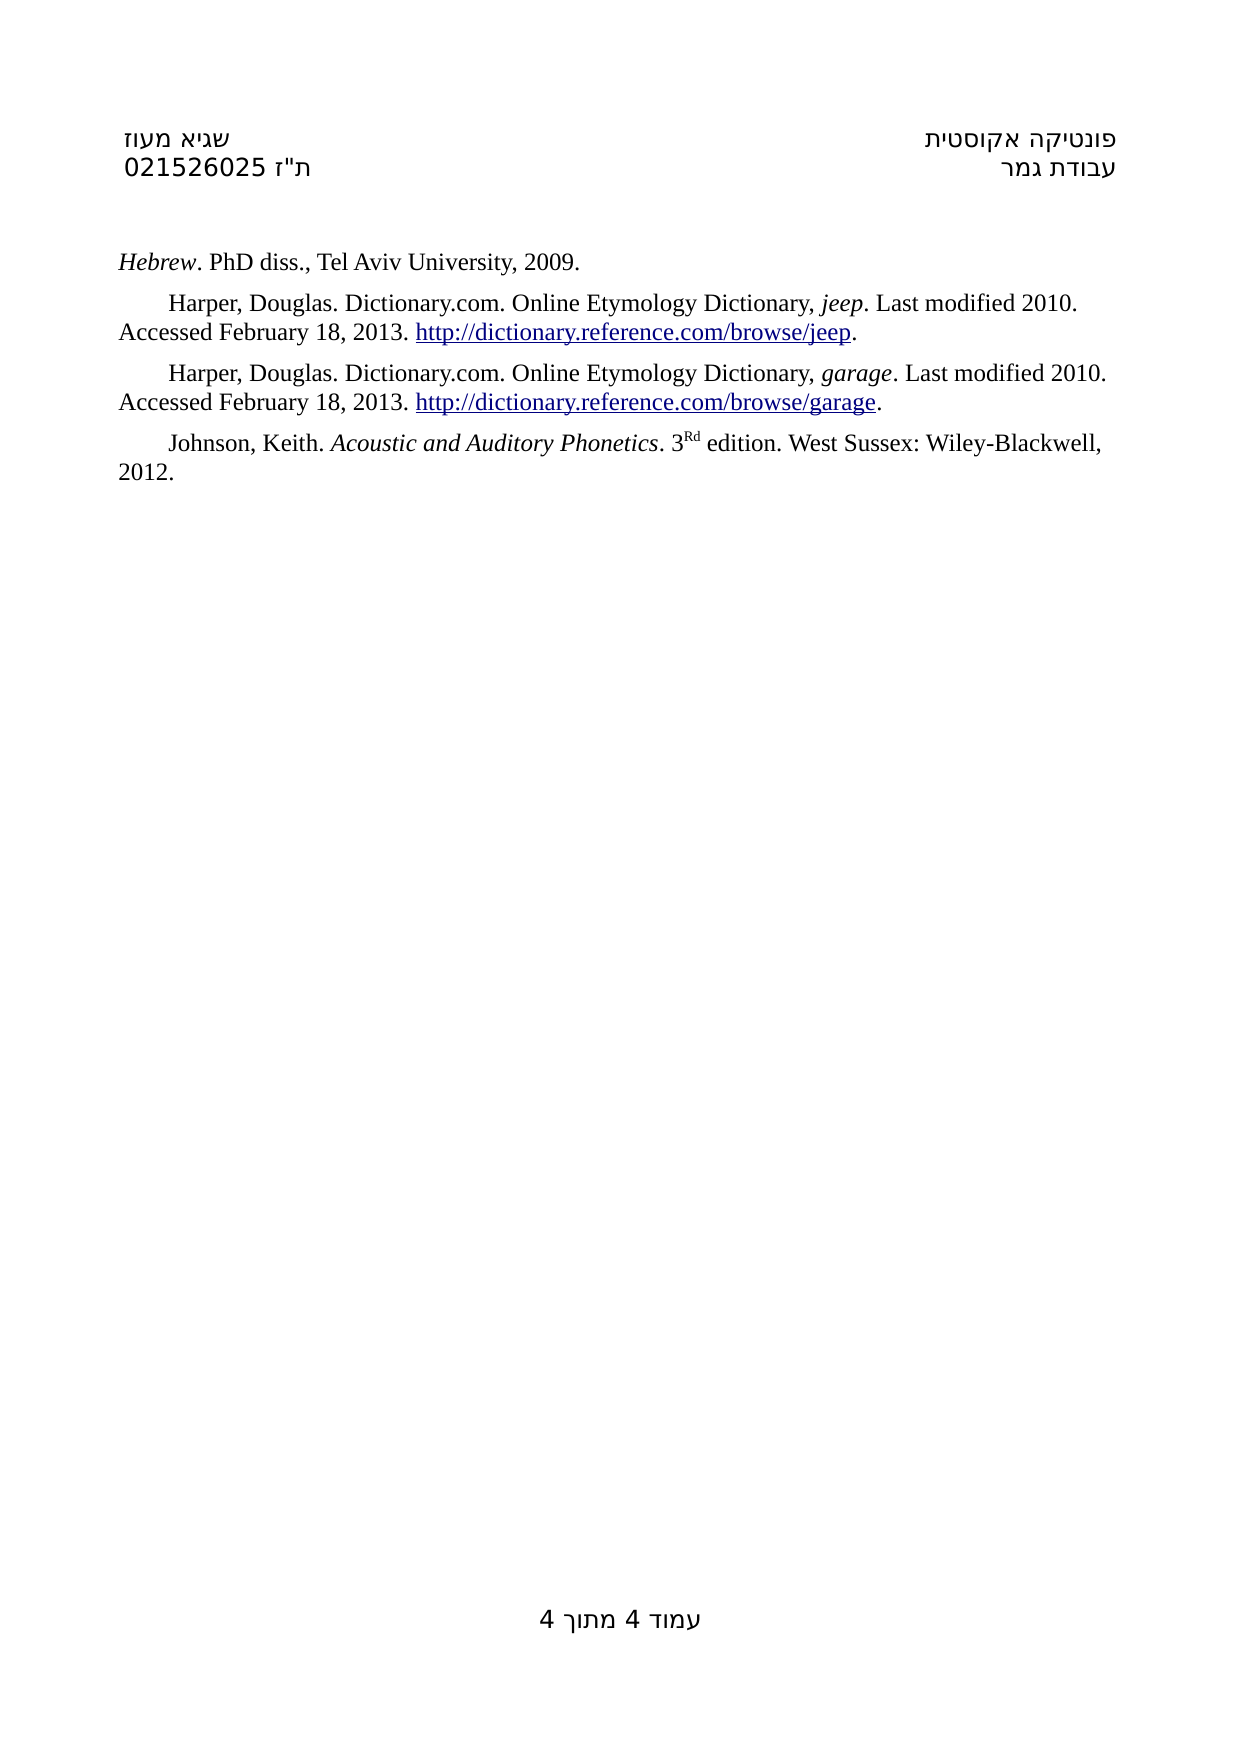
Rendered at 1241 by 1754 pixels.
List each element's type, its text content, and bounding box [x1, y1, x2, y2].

text Johnson, Keith. Acoustic and Auditory Phonetics. 3Rd edition. West Sussex: Wiley-Blackwell, 2012. [118, 428, 1122, 485]
text Harper, Douglas. Dictionary.com. Online Etymology Dictionary, jeep. Last modified 2010. Accessed February 18, 2013. http://dictionary.reference.com/browse/jeep. [118, 288, 1122, 345]
text Hebrew. PhD diss., Tel Aviv University, 2009. [118, 247, 1122, 275]
text Harper, Douglas. Dictionary.com. Online Etymology Dictionary, garage. Last modified 2010. Accessed February 18, 2013. http://dictionary.reference.com/browse/garage. [118, 358, 1122, 415]
